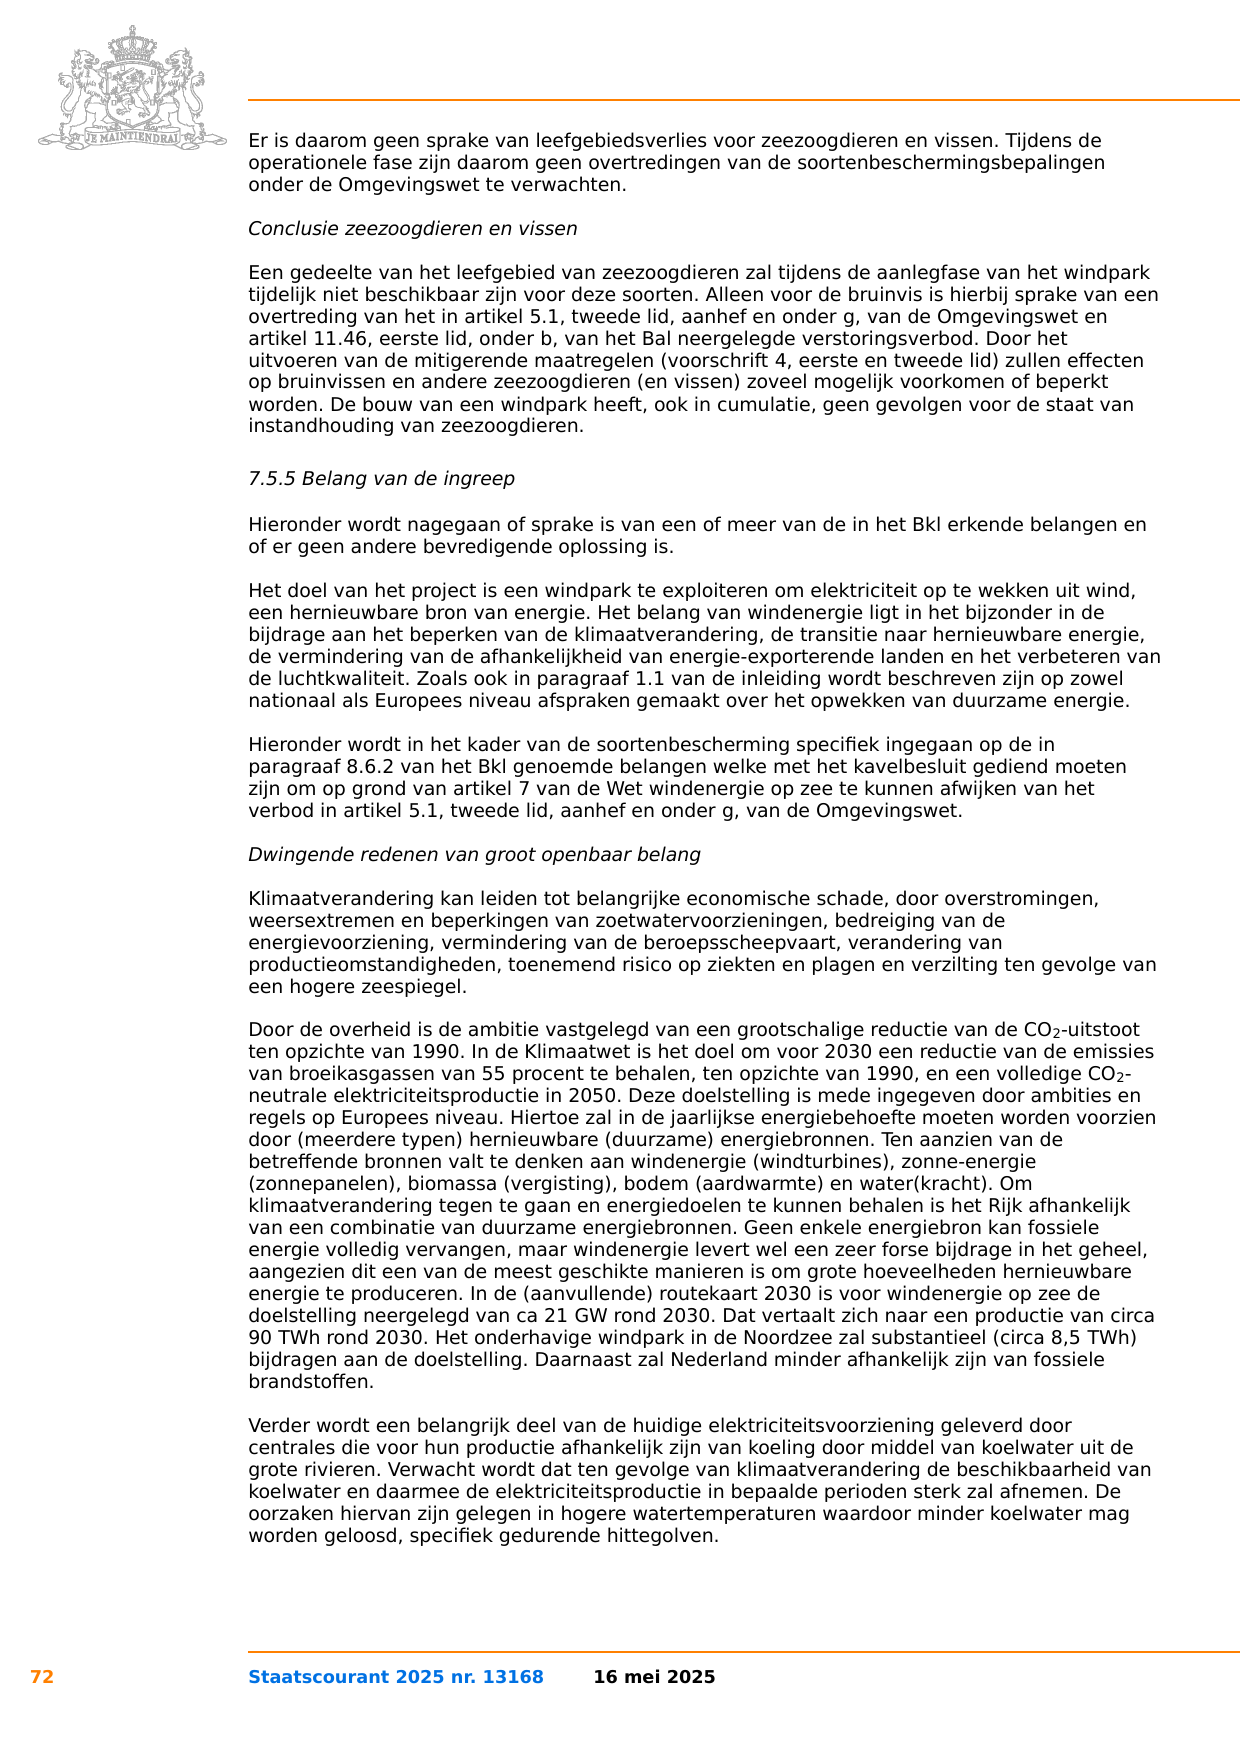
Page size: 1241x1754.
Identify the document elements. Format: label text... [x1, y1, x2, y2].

picture [38, 25, 227, 150]
text Verder wordt een belangrijk deel van de huidige elektriciteitsvoorziening geleverd door centrales die voor hun productie afhankelijk zijn van koeling door middel van koelwater uit de grote rivieren. Verwacht wordt dat ten gevolge van klimaatverandering de beschikbaarheid van koelwater en daarmee de elektriciteitsproductie in bepaalde perioden sterk zal afnemen. De oorzaken hiervan zijn gelegen in hogere watertemperaturen waardoor minder koelwater mag worden geloosd, specifiek gedurende hittegolven. [248, 1415, 1163, 1547]
text Klimaatverandering kan leiden tot belangrijke economische schade, door overstromingen, weersextremen en beperkingen van zoetwatervoorzieningen, bedreiging van de energievoorziening, vermindering van de beroepsscheepvaart, verandering van productieomstandigheden, toenemend risico op ziekten en plagen en verzilting ten gevolge van een hogere zeespiegel. [248, 888, 1163, 997]
text Het doel van het project is een windpark te exploiteren om elektriciteit op te wekken uit wind, een hernieuwbare bron van energie. Het belang van windenergie ligt in het bijzonder in de bijdrage aan het beperken van de klimaatverandering, de transitie naar hernieuwbare energie, de vermindering van de afhankelijkheid van energie-exporterende landen en het verbeteren van de luchtkwaliteit. Zoals ook in paragraaf 1.1 van de inleiding wordt beschreven zijn op zowel nationaal als Europees niveau afspraken gemaakt over het opwekken van duurzame energie. [248, 580, 1163, 712]
text Hieronder wordt nagegaan of sprake is van een of meer van de in het Bkl erkende belangen en of er geen andere bevredigende oplossing is. [248, 514, 1163, 558]
text Een gedeelte van het leefgebied van zeezoogdieren zal tijdens de aanlegfase van het windpark tijdelijk niet beschikbaar zijn voor deze soorten. Alleen voor de bruinvis is hierbij sprake van een overtreding van het in artikel 5.1, tweede lid, aanhef en onder g, van de Omgevingswet en artikel 11.46, eerste lid, onder b, van het Bal neergelegde verstoringsverbod. Door het uitvoeren van de mitigerende maatregelen (voorschrift 4, eerste en tweede lid) zullen effecten op bruinvissen en andere zeezoogdieren (en vissen) zoveel mogelijk voorkomen of beperkt worden. De bouw van een windpark heeft, ook in cumulatie, geen gevolgen voor de staat van instandhouding van zeezoogdieren. [248, 262, 1163, 437]
subtitle Conclusie zeezoogdieren en vissen [248, 218, 1163, 240]
text Door de overheid is de ambitie vastgelegd van een grootschalige reductie van de CO2-uitstoot ten opzichte van 1990. In de Klimaatwet is het doel om voor 2030 een reductie van de emissies van broeikasgassen van 55 procent te behalen, ten opzichte van 1990, en een volledige CO2-neutrale elektriciteitsproductie in 2050. Deze doelstelling is mede ingegeven door ambities en regels op Europees niveau. Hiertoe zal in de jaarlijkse energiebehoefte moeten worden voorzien door (meerdere typen) hernieuwbare (duurzame) energiebronnen. Ten aanzien van de betreffende bronnen valt te denken aan windenergie (windturbines), zonne-energie (zonnepanelen), biomassa (vergisting), bodem (aardwarmte) en water(kracht). Om klimaatverandering tegen te gaan en energiedoelen te kunnen behalen is het Rijk afhankelijk van een combinatie van duurzame energiebronnen. Geen enkele energiebron kan fossiele energie volledig vervangen, maar windenergie levert wel een zeer forse bijdrage in het geheel, aangezien dit een van de meest geschikte manieren is om grote hoeveelheden hernieuwbare energie te produceren. In de (aanvullende) routekaart 2030 is voor windenergie op zee de doelstelling neergelegd van ca 21 GW rond 2030. Dat vertaalt zich naar een productie van circa 90 TWh rond 2030. Het onderhavige windpark in de Noordzee zal substantieel (circa 8,5 TWh) bijdragen aan de doelstelling. Daarnaast zal Nederland minder afhankelijk zijn van fossiele brandstoffen. [248, 1019, 1163, 1393]
text Hieronder wordt in het kader van de soortenbescherming specifiek ingegaan op de in paragraaf 8.6.2 van het Bkl genoemde belangen welke met het kavelbesluit gediend moeten zijn om op grond van artikel 7 van de Wet windenergie op zee te kunnen afwijken van het verbod in artikel 5.1, tweede lid, aanhef en onder g, van de Omgevingswet. [248, 734, 1163, 822]
subtitle 7.5.5 Belang van de ingreep [248, 467, 1163, 489]
text Er is daarom geen sprake van leefgebiedsverlies voor zeezoogdieren en vissen. Tijdens de operationele fase zijn daarom geen overtredingen van de soortenbeschermingsbepalingen onder de Omgevingswet te verwachten. [248, 130, 1163, 196]
subtitle Dwingende redenen van groot openbaar belang [248, 844, 1163, 866]
